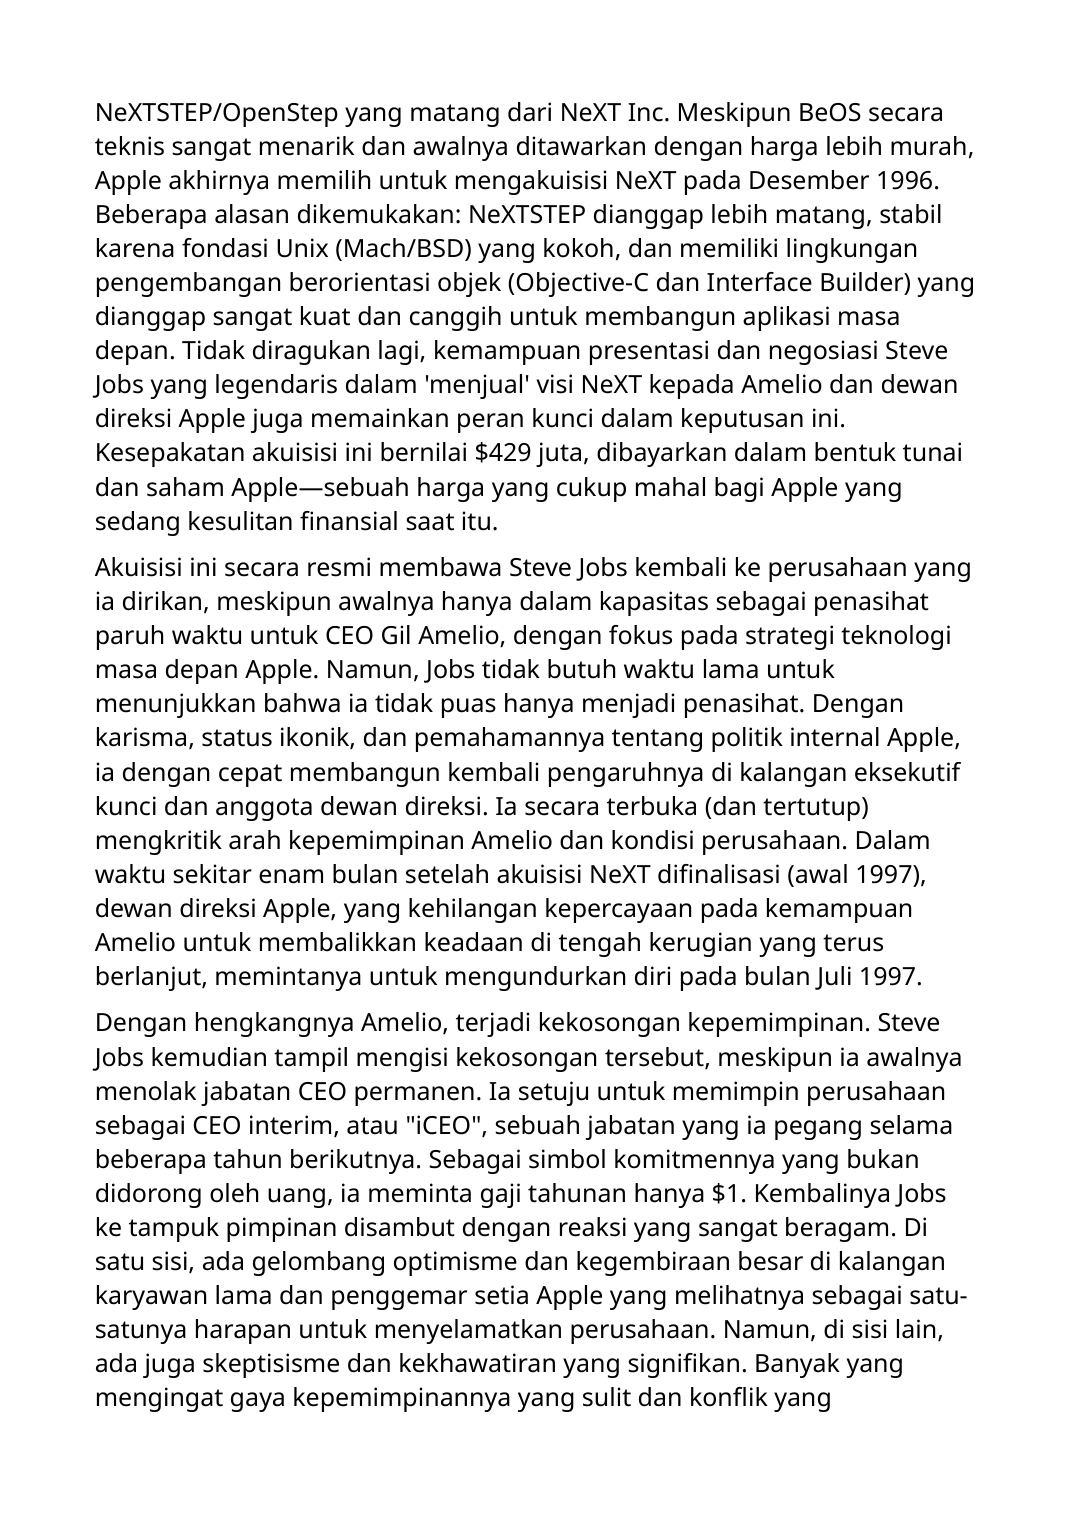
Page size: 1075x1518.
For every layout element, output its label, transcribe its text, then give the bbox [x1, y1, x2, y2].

text NeXTSTEP/OpenStep yang matang dari NeXT Inc. Meskipun BeOS secara teknis sangat menarik dan awalnya ditawarkan dengan harga lebih murah, Apple akhirnya memilih untuk mengakuisisi NeXT pada Desember 1996. Beberapa alasan dikemukakan: NeXTSTEP dianggap lebih matang, stabil karena fondasi Unix (Mach/BSD) yang kokoh, dan memiliki lingkungan pengembangan berorientasi objek (Objective-C dan Interface Builder) yang dianggap sangat kuat dan canggih untuk membangun aplikasi masa depan. Tidak diragukan lagi, kemampuan presentasi dan negosiasi Steve Jobs yang legendaris dalam 'menjual' visi NeXT kepada Amelio dan dewan direksi Apple juga memainkan peran kunci dalam keputusan ini. Kesepakatan akuisisi ini bernilai $429 juta, dibayarkan dalam bentuk tunai dan saham Apple—sebuah harga yang cukup mahal bagi Apple yang sedang kesulitan finansial saat itu. [94, 94, 980, 537]
text Dengan hengkangnya Amelio, terjadi kekosongan kepemimpinan. Steve Jobs kemudian tampil mengisi kekosongan tersebut, meskipun ia awalnya menolak jabatan CEO permanen. Ia setuju untuk memimpin perusahaan sebagai CEO interim, atau "iCEO", sebuah jabatan yang ia pegang selama beberapa tahun berikutnya. Sebagai simbol komitmennya yang bukan didorong oleh uang, ia meminta gaji tahunan hanya $1. Kembalinya Jobs ke tampuk pimpinan disambut dengan reaksi yang sangat beragam. Di satu sisi, ada gelombang optimisme dan kegembiraan besar di kalangan karyawan lama dan penggemar setia Apple yang melihatnya sebagai satu-satunya harapan untuk menyelamatkan perusahaan. Namun, di sisi lain, ada juga skeptisisme dan kekhawatiran yang signifikan. Banyak yang mengingat gaya kepemimpinannya yang sulit dan konflik yang [94, 1005, 980, 1414]
text Akuisisi ini secara resmi membawa Steve Jobs kembali ke perusahaan yang ia dirikan, meskipun awalnya hanya dalam kapasitas sebagai penasihat paruh waktu untuk CEO Gil Amelio, dengan fokus pada strategi teknologi masa depan Apple. Namun, Jobs tidak butuh waktu lama untuk menunjukkan bahwa ia tidak puas hanya menjadi penasihat. Dengan karisma, status ikonik, dan pemahamannya tentang politik internal Apple, ia dengan cepat membangun kembali pengaruhnya di kalangan eksekutif kunci dan anggota dewan direksi. Ia secara terbuka (dan tertutup) mengkritik arah kepemimpinan Amelio dan kondisi perusahaan. Dalam waktu sekitar enam bulan setelah akuisisi NeXT difinalisasi (awal 1997), dewan direksi Apple, yang kehilangan kepercayaan pada kemampuan Amelio untuk membalikkan keadaan di tengah kerugian yang terus berlanjut, memintanya untuk mengundurkan diri pada bulan Juli 1997. [94, 550, 980, 993]
